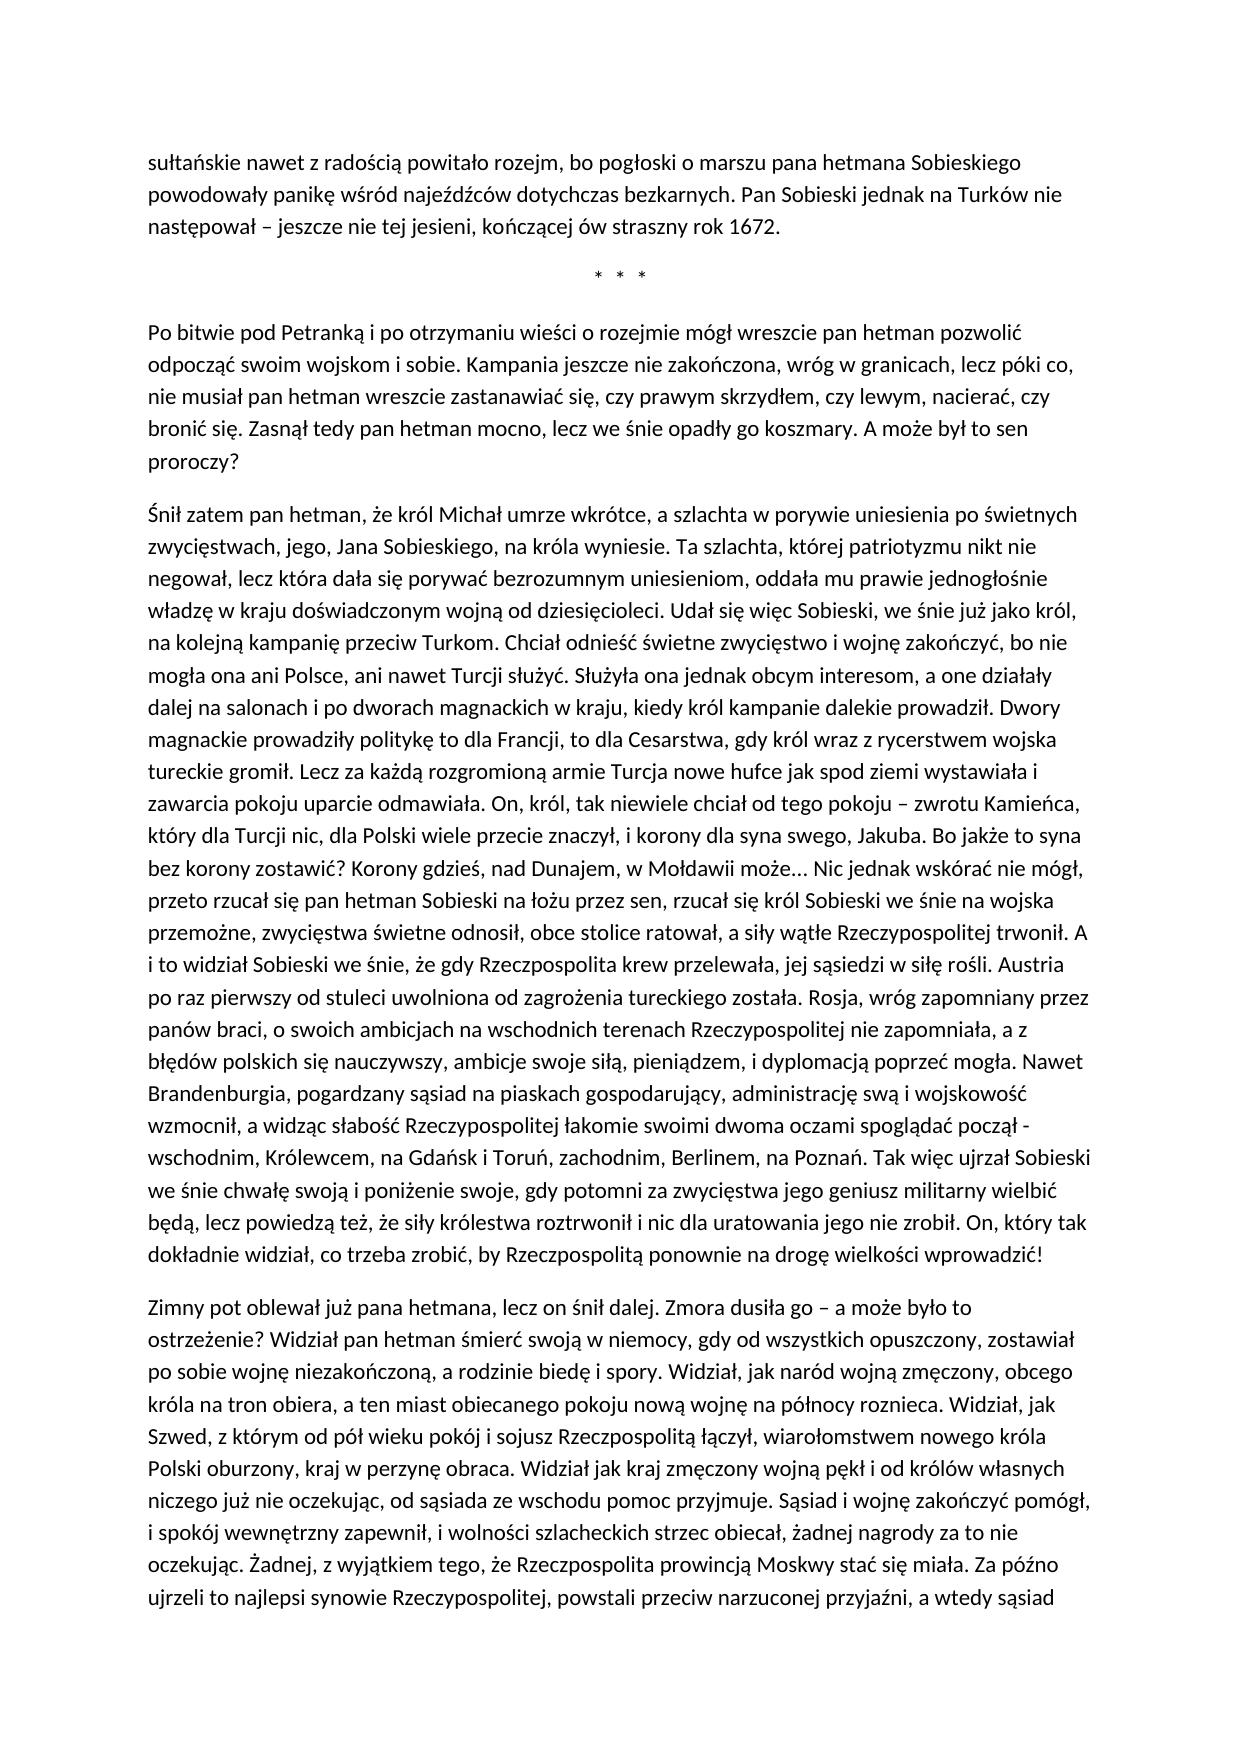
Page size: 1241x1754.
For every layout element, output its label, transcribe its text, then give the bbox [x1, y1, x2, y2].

text Po bitwie pod Petranką i po otrzymaniu wieści o rozejmie mógł wreszcie pan hetman pozwolić odpocząć swoim wojskom i sobie. Kampania jeszcze nie zakończona, wróg w granicach, lecz póki co, nie musiał pan hetman wreszcie zastanawiać się, czy prawym skrzydłem, czy lewym, nacierać, czy bronić się. Zasnął tedy pan hetman mocno, lecz we śnie opadły go koszmary. A może był to sen proroczy? [148, 318, 1093, 475]
text Śnił zatem pan hetman, że król Michał umrze wkrótce, a szlachta w porywie uniesienia po świetnych zwycięstwach, jego, Jana Sobieskiego, na króla wyniesie. Ta szlachta, której patriotyzmu nikt nie negował, lecz która dała się porywać bezrozumnym uniesieniom, oddała mu prawie jednogłośnie władzę w kraju doświadczonym wojną od dziesięcioleci. Udał się więc Sobieski, we śnie już jako król, na kolejną kampanię przeciw Turkom. Chciał odnieść świetne zwycięstwo i wojnę zakończyć, bo nie mogła ona ani Polsce, ani nawet Turcji służyć. Służyła ona jednak obcym interesom, a one działały dalej na salonach i po dworach magnackich w kraju, kiedy król kampanie dalekie prowadził. Dwory magnackie prowadziły politykę to dla Francji, to dla Cesarstwa, gdy król wraz z rycerstwem wojska tureckie gromił. Lecz za każdą rozgromioną armie Turcja nowe hufce jak spod ziemi wystawiała i zawarcia pokoju uparcie odmawiała. On, król, tak niewiele chciał od tego pokoju – zwrotu Kamieńca, który dla Turcji nic, dla Polski wiele przecie znaczył, i korony dla syna swego, Jakuba. Bo jakże to syna bez korony zostawić? Korony gdzieś, nad Dunajem, w Mołdawii może... Nic jednak wskórać nie mógł, przeto rzucał się pan hetman Sobieski na łożu przez sen, rzucał się król Sobieski we śnie na wojska przemożne, zwycięstwa świetne odnosił, obce stolice ratował, a siły wątłe Rzeczypospolitej trwonił. A i to widział Sobieski we śnie, że gdy Rzeczpospolita krew przelewała, jej sąsiedzi w siłę rośli. Austria po raz pierwszy od stuleci uwolniona od zagrożenia tureckiego została. Rosja, wróg zapomniany przez panów braci, o swoich ambicjach na wschodnich terenach Rzeczypospolitej nie zapomniała, a z błędów polskich się nauczywszy, ambicje swoje siłą, pieniądzem, i dyplomacją poprzeć mogła. Nawet Brandenburgia, pogardzany sąsiad na piaskach gospodarujący, administrację swą i wojskowość wzmocnił, a widząc słabość Rzeczypospolitej łakomie swoimi dwoma oczami spoglądać począł - wschodnim, Królewcem, na Gdańsk i Toruń, zachodnim, Berlinem, na Poznań. Tak więc ujrzał Sobieski we śnie chwałę swoją i poniżenie swoje, gdy potomni za zwycięstwa jego geniusz militarny wielbić będą, lecz powiedzą też, że siły królestwa roztrwonił i nic dla uratowania jego nie zrobił. On, który tak dokładnie widział, co trzeba zrobić, by Rzeczpospolitą ponownie na drogę wielkości wprowadzić! [148, 500, 1093, 1268]
text Zimny pot oblewał już pana hetmana, lecz on śnił dalej. Zmora dusiła go – a może było to ostrzeżenie? Widział pan hetman śmierć swoją w niemocy, gdy od wszystkich opuszczony, zostawiał po sobie wojnę niezakończoną, a rodzinie biedę i spory. Widział, jak naród wojną zmęczony, obcego króla na tron obiera, a ten miast obiecanego pokoju nową wojnę na północy roznieca. Widział, jak Szwed, z którym od pół wieku pokój i sojusz Rzeczpospolitą łączył, wiarołomstwem nowego króla Polski oburzony, kraj w perzynę obraca. Widział jak kraj zmęczony wojną pękł i od królów własnych niczego już nie oczekując, od sąsiada ze wschodu pomoc przyjmuje. Sąsiad i wojnę zakończyć pomógł, i spokój wewnętrzny zapewnił, i wolności szlacheckich strzec obiecał, żadnej nagrody za to nie oczekując. Żadnej, z wyjątkiem tego, że Rzeczpospolita prowincją Moskwy stać się miała. Za późno ujrzeli to najlepsi synowie Rzeczypospolitej, powstali przeciw narzuconej przyjaźni, a wtedy sąsiad [148, 1293, 1093, 1611]
text * * * [148, 265, 1093, 293]
text sułtańskie nawet z radością powitało rozejm, bo pogłoski o marszu pana hetmana Sobieskiego powodowały panikę wśród najeźdźców dotychczas bezkarnych. Pan Sobieski jednak na Turków nie następował – jeszcze nie tej jesieni, kończącej ów straszny rok 1672. [148, 148, 1093, 240]
